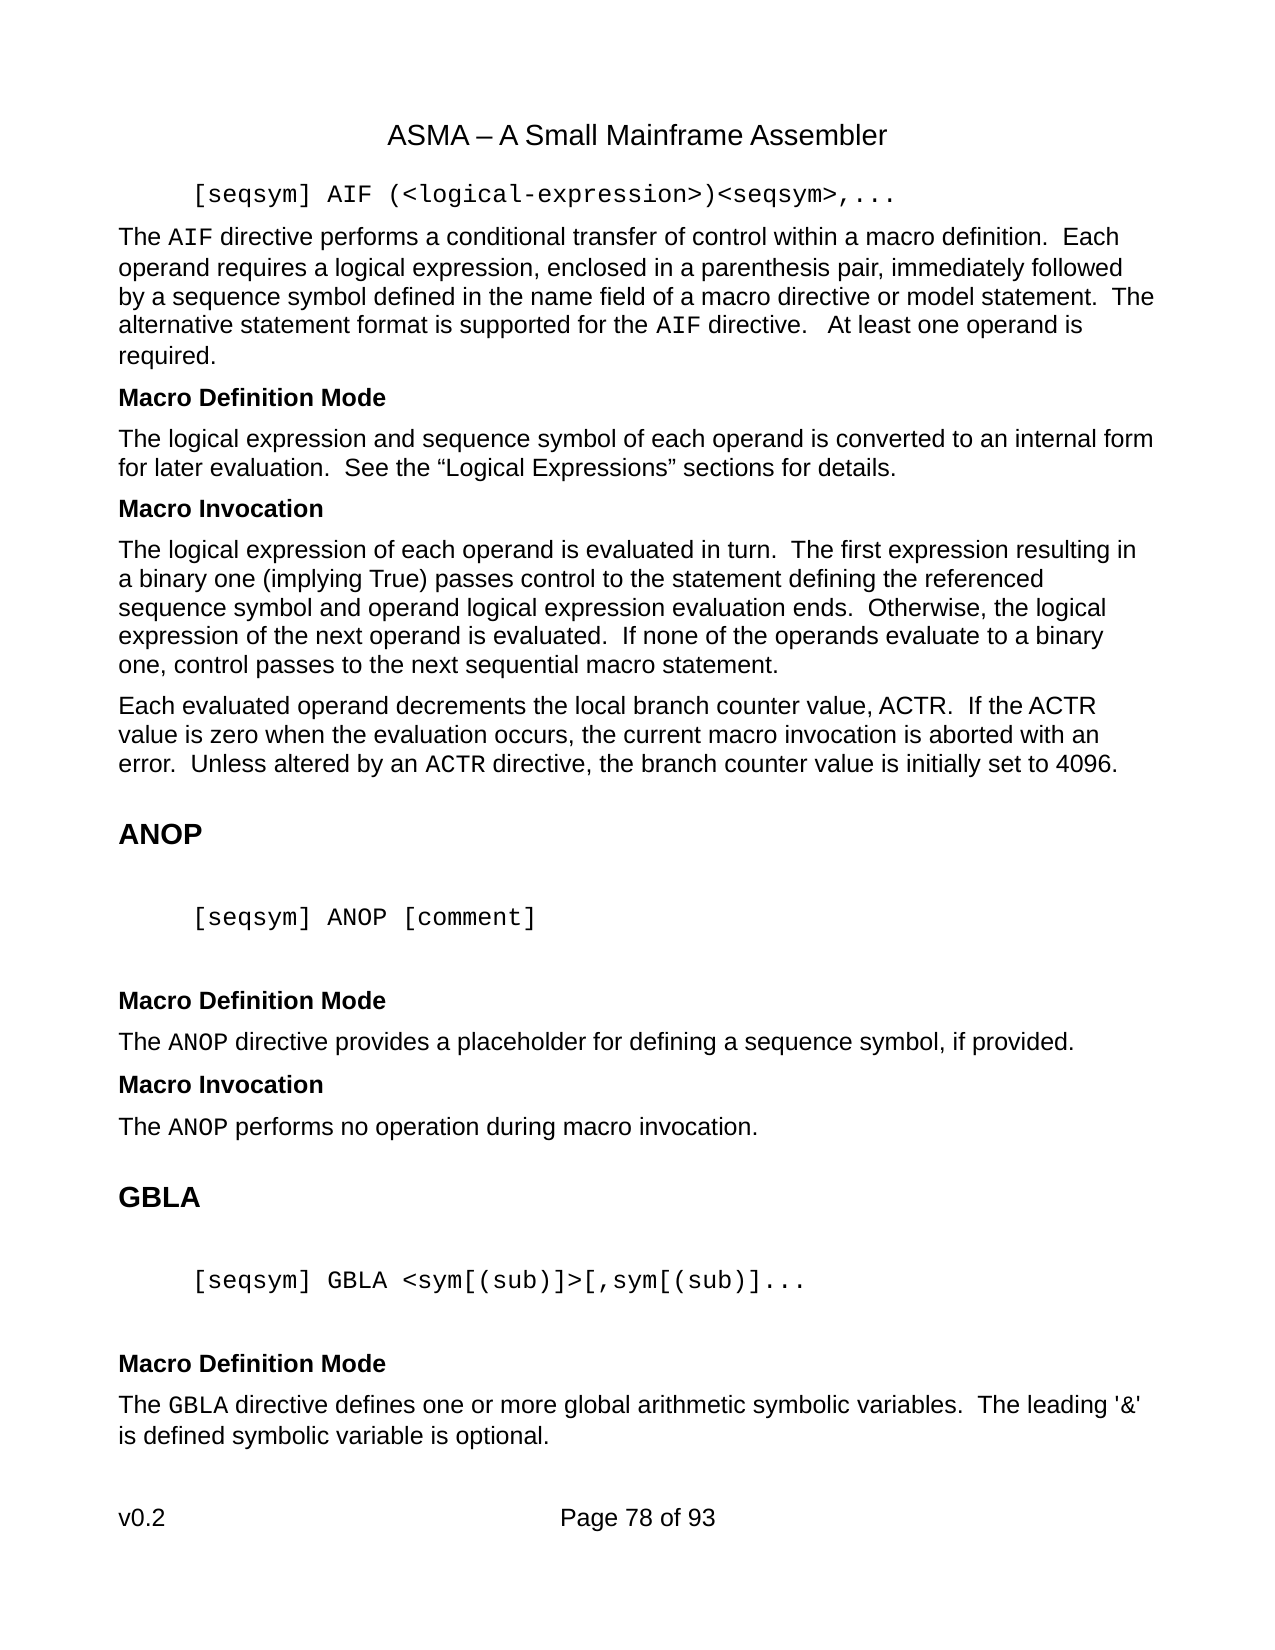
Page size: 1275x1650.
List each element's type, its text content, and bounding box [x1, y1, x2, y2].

text The logical expression and sequence symbol of each operand is converted to an internal form for later evaluation. See the “Logical Expressions” sections for details. [118, 424, 1157, 481]
text Macro Invocation [118, 1071, 1157, 1099]
subtitle GBLA [118, 1180, 1157, 1214]
text The ANOP directive provides a placeholder for defining a sequence symbol, if provided. [118, 1027, 1157, 1058]
text [seqsym] AIF (<logical-expression>)<seqsym>,... [192, 181, 1157, 209]
text [seqsym] ANOP [comment] [192, 904, 1157, 932]
text Macro Definition Mode [118, 383, 1157, 411]
text Macro Definition Mode [118, 986, 1157, 1014]
text Macro Invocation [118, 494, 1157, 523]
text Each evaluated operand decrements the local branch counter value, ACTR. If the ACTR value is zero when the evaluation occurs, the current macro invocation is aborted with an error. Unless altered by an ACTR directive, the branch counter value is initially set to 4096. [118, 691, 1157, 780]
subtitle ANOP [118, 817, 1157, 851]
text The logical expression of each operand is evaluated in turn. The first expression resulting in a binary one (implying True) passes control to the statement defining the referenced sequence symbol and operand logical expression evaluation ends. Otherwise, the logical expression of the next operand is evaluated. If none of the operands evaluate to a binary one, control passes to the next sequential macro statement. [118, 535, 1157, 679]
text The ANOP performs no operation during macro invocation. [118, 1112, 1157, 1143]
text [seqsym] GBLA <sym[(sub)]>[,sym[(sub)]... [192, 1267, 1157, 1296]
text The GBLA directive defines one or more global arithmetic symbolic variables. The leading '&' is defined symbolic variable is optional. [118, 1390, 1157, 1450]
text The AIF directive performs a conditional transfer of control within a macro definition. Each operand requires a logical expression, enclosed in a parenthesis pair, immediately followed by a sequence symbol defined in the name field of a macro directive or model statement. The alternative statement format is supported for the AIF directive. At least one operand is required. [118, 222, 1157, 370]
text Macro Definition Mode [118, 1349, 1157, 1378]
